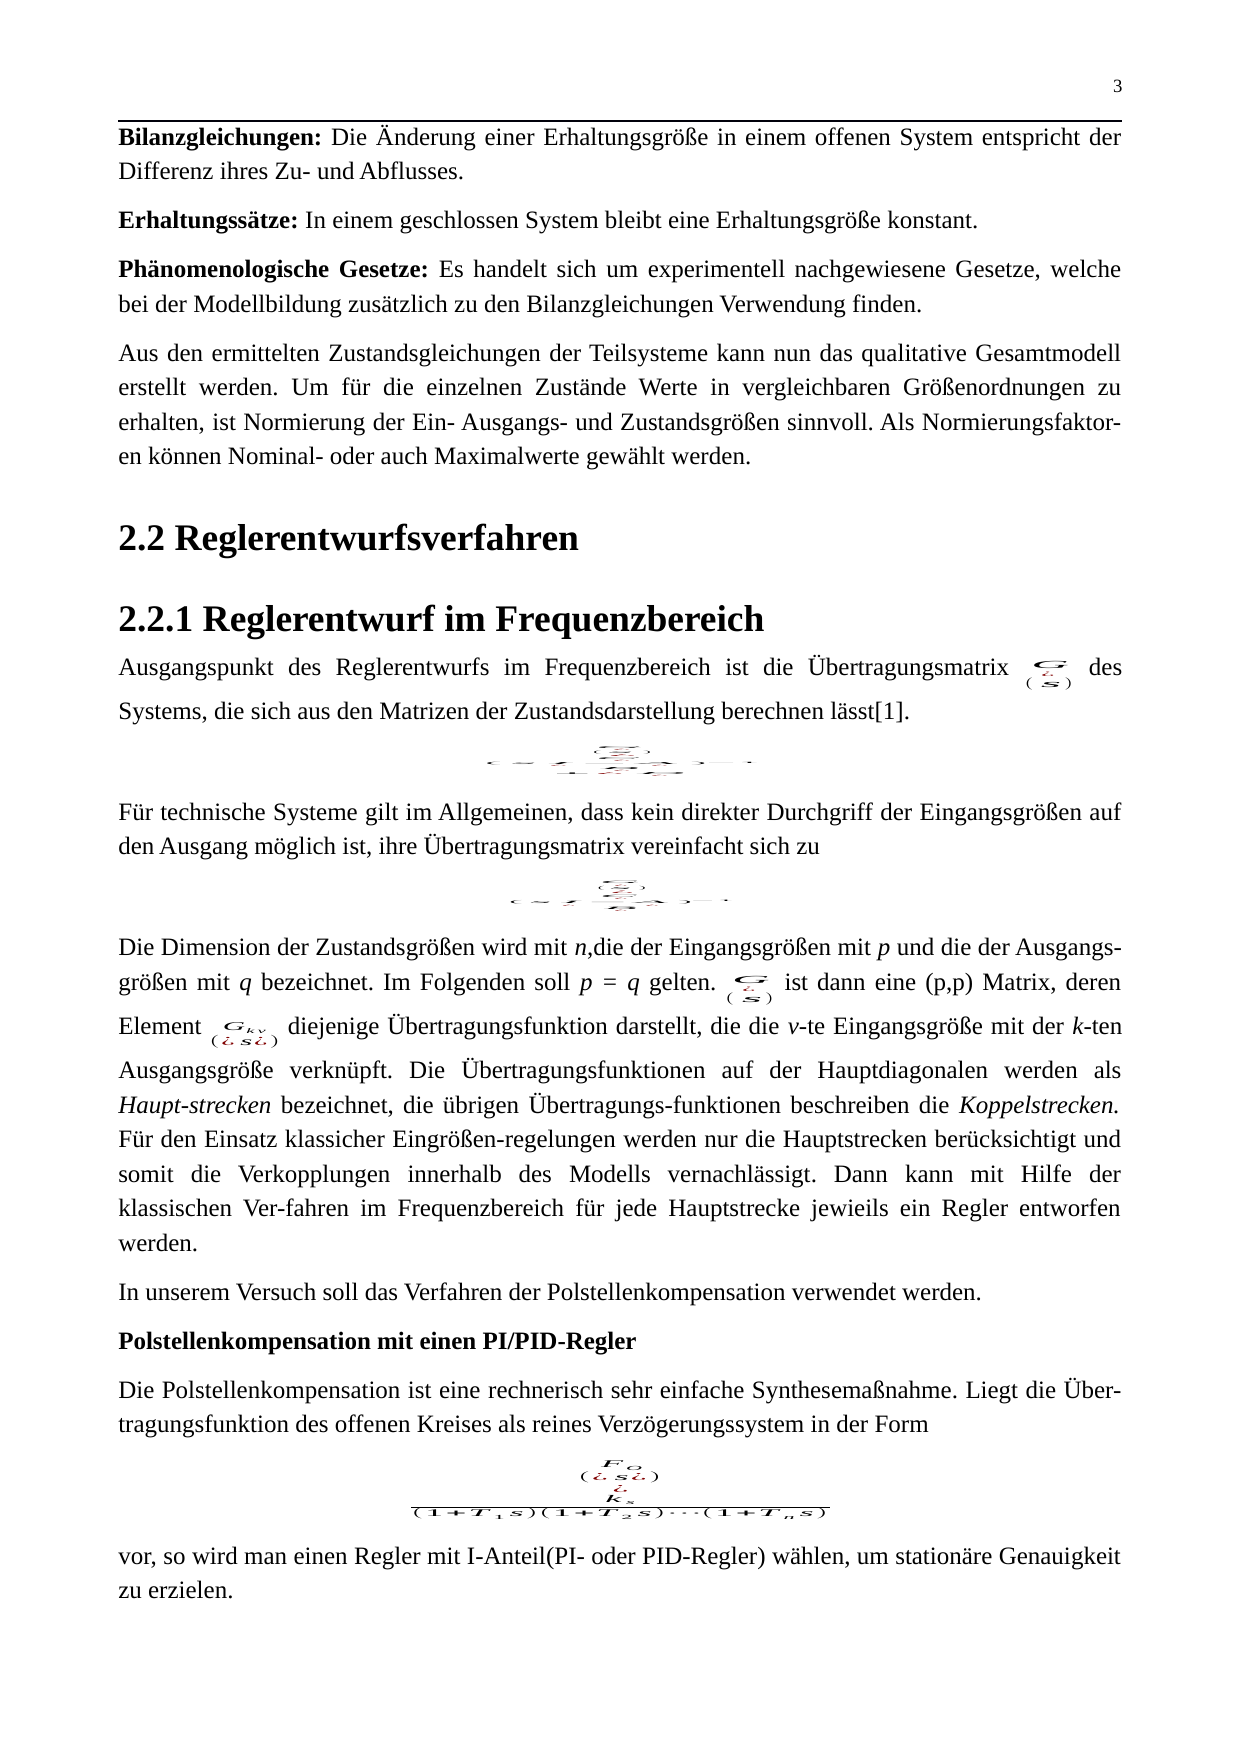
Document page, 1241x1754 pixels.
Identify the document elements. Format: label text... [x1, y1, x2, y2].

text Bilanzgleichungen: Die Änderung einer Erhaltungsgröße in einem offenen System entspricht der Differenz ihres Zu- und Abflusses. [118, 122, 1122, 185]
text Die Polstellenkompensation ist eine rechnerisch sehr einfache Synthesemaßnahme. Liegt die Über-tragungsfunktion des offenen Kreises als reines Verzögerungssystem in der Form [118, 1375, 1122, 1438]
text vor, so wird man einen Regler mit I-Anteil(PI- oder PID-Regler) wählen, um stationäre Genauigkeit zu erzielen. [118, 1541, 1122, 1604]
text Die Dimension der Zustandsgrößen wird mit n,die der Eingangsgrößen mit p und die der Ausgangs-größen mit q bezeichnet. Im Folgenden soll p = q gelten. ist dann eine (p,p) Matrix, deren Element diejenige Übertragungsfunktion darstellt, die die v-te Eingangsgröße mit der k-ten Ausgangsgröße verknüpft. Die Übertragungsfunktionen auf der Hauptdiagonalen werden als Haupt-strecken bezeichnet, die übrigen Übertragungs-funktionen beschreiben die Koppelstrecken. Für den Einsatz klassicher Eingrößen-regelungen werden nur die Hauptstrecken berücksichtigt und somit die Verkopplungen innerhalb des Modells vernachlässigt. Dann kann mit Hilfe der klassischen Ver-fahren im Frequenzbereich für jede Hauptstrecke jewieils ein Regler entworfen werden. [118, 932, 1122, 1256]
text Erhaltungssätze: In einem geschlossen System bleibt eine Erhaltungsgröße konstant. [118, 205, 1122, 234]
text Phänomenologische Gesetze: Es handelt sich um experimentell nachgewiesene Gesetze, welche bei der Modellbildung zusätzlich zu den Bilanzgleichungen Verwendung finden. [118, 254, 1122, 318]
text Polstellenkompensation mit einen PI/PID-Regler [118, 1326, 1122, 1354]
text 2.2.1 Reglerentwurf im Frequenzbereich [118, 596, 1122, 639]
text Aus den ermittelten Zustandsgleichungen der Teilsysteme kann nun das qualitative Gesamtmodell erstellt werden. Um für die einzelnen Zustände Werte in vergleichbaren Größenordnungen zu erhalten, ist Normierung der Ein- Ausgangs- und Zustandsgrößen sinnvoll. Als Normierungsfaktor-en können Nominal- oder auch Maximalwerte gewählt werden. [118, 338, 1122, 470]
text 2.2 Reglerentwurfsverfahren [118, 515, 1122, 558]
text In unserem Versuch soll das Verfahren der Polstellenkompensation verwendet werden. [118, 1277, 1122, 1305]
text Ausgangspunkt des Reglerentwurfs im Frequenzbereich ist die Übertragungsmatrix des Systems, die sich aus den Matrizen der Zustandsdarstellung berechnen lässt[1]. [118, 652, 1122, 725]
text Für technische Systeme gilt im Allgemeinen, dass kein direkter Durchgriff der Eingangsgrößen auf den Ausgang möglich ist, ihre Übertragungsmatrix vereinfacht sich zu [118, 797, 1122, 860]
